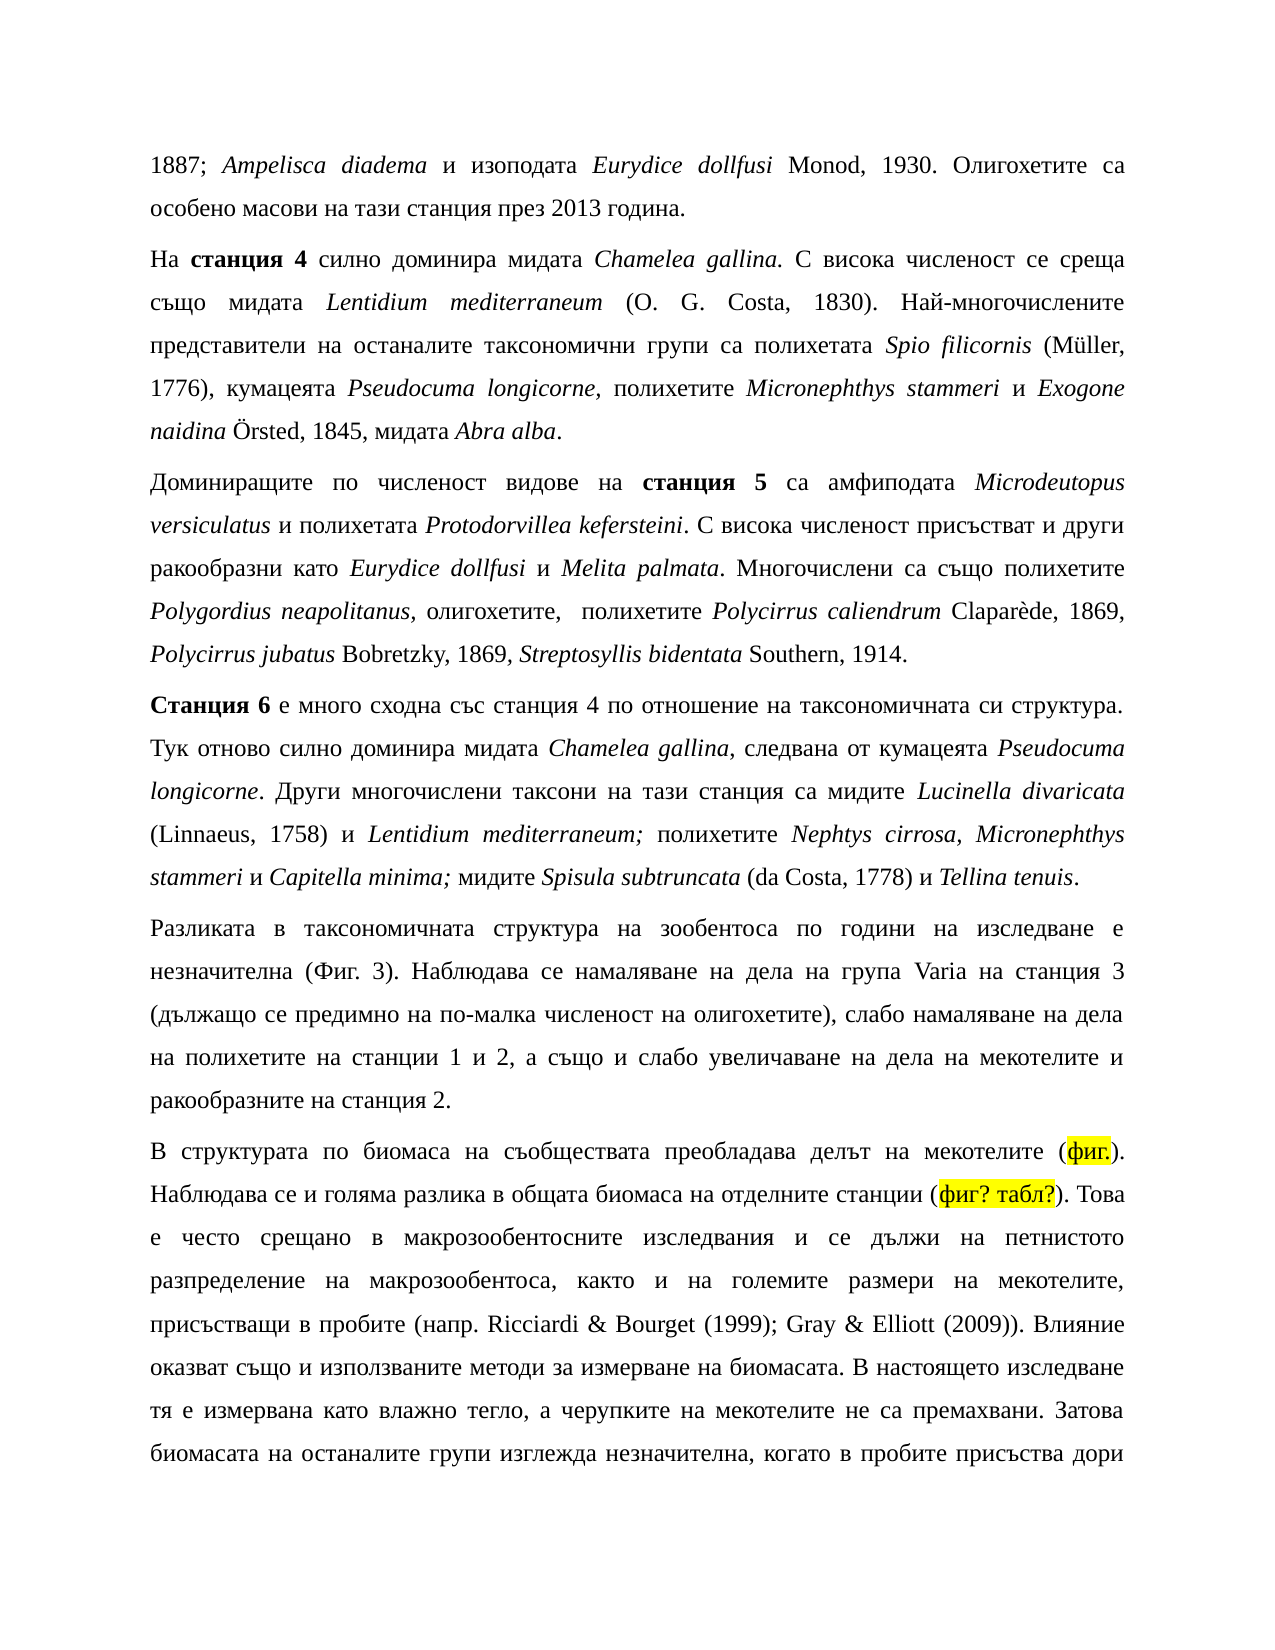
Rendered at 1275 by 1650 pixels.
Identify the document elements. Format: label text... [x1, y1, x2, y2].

text 1887; Ampelisca diadema и изоподата Eurydice dollfusi Monod, 1930. Олигохетите са особено масови на тази станция през 2013 година. [150, 150, 1125, 222]
text Станция 6 е много сходна със станция 4 по отношение на таксономичната си структура. Тук отново силно доминира мидата Chamelea gallina, следвана от кумацеята Pseudocuma longicorne. Други многочислени таксони на тази станция са мидите Lucinella divaricata (Linnaeus, 1758) и Lentidium mediterraneum; полихетите Nephtys cirrosa, Micronephthys stammeri и Capitella minima; мидите Spisula subtruncata (da Costa, 1778) и Tellina tenuis. [150, 690, 1125, 891]
text В структурата по биомаса на съобществата преобладава делът на мекотелите (фиг.). Наблюдава се и голяма разлика в общата биомаса на отделните станции (фиг? табл?). Това е често срещано в макрозообентосните изследвания и се дължи на петнистото разпределение на макрозообентоса, както и на големите размери на мекотелите, присъстващи в пробите (напр. Ricciardi & Bourget (1999); Gray & Elliott (2009)). Влияние оказват също и използваните методи за измерване на биомасата. В настоящето изследване тя е измервана като влажно тегло, а черупките на мекотелите не са премахвани. Затова биомасата на останалите групи изглежда незначителна, когато в пробите присъства дори [150, 1136, 1125, 1467]
text Доминиращите по численост видове на станция 5 са амфиподата Microdeutopus versiculatus и полихетата Protodorvillea kefersteini. С висока численост присъстват и други ракообразни като Eurydice dollfusi и Melita palmata. Многочислени са също полихетите Polygordius neapolitanus, олигохетите, полихетите Polycirrus caliendrum Claparède, 1869, Polycirrus jubatus Bobretzky, 1869, Streptosyllis bidentata Southern, 1914. [150, 467, 1125, 668]
text Разликата в таксономичната структура на зообентоса по години на изследване е незначителна (Фиг. 3). Наблюдава се намаляване на дела на група Varia на станция 3 (дължащо се предимно на по-малка численост на олигохетите), слабо намаляване на дела на полихетите на станции 1 и 2, а също и слабо увеличаване на дела на мекотелите и ракообразните на станция 2. [150, 913, 1125, 1114]
text На станция 4 силно доминира мидата Chamelea gallina. С висока численост се среща също мидата Lentidium mediterraneum (O. G. Costa, 1830). Най-многочислените представители на останалите таксономични групи са полихетата Spio filicornis (Müller, 1776), кумацеята Pseudocuma longicorne, полихетите Micronephthys stammeri и Exogone naidina Örsted, 1845, мидата Abra alba. [150, 244, 1125, 445]
